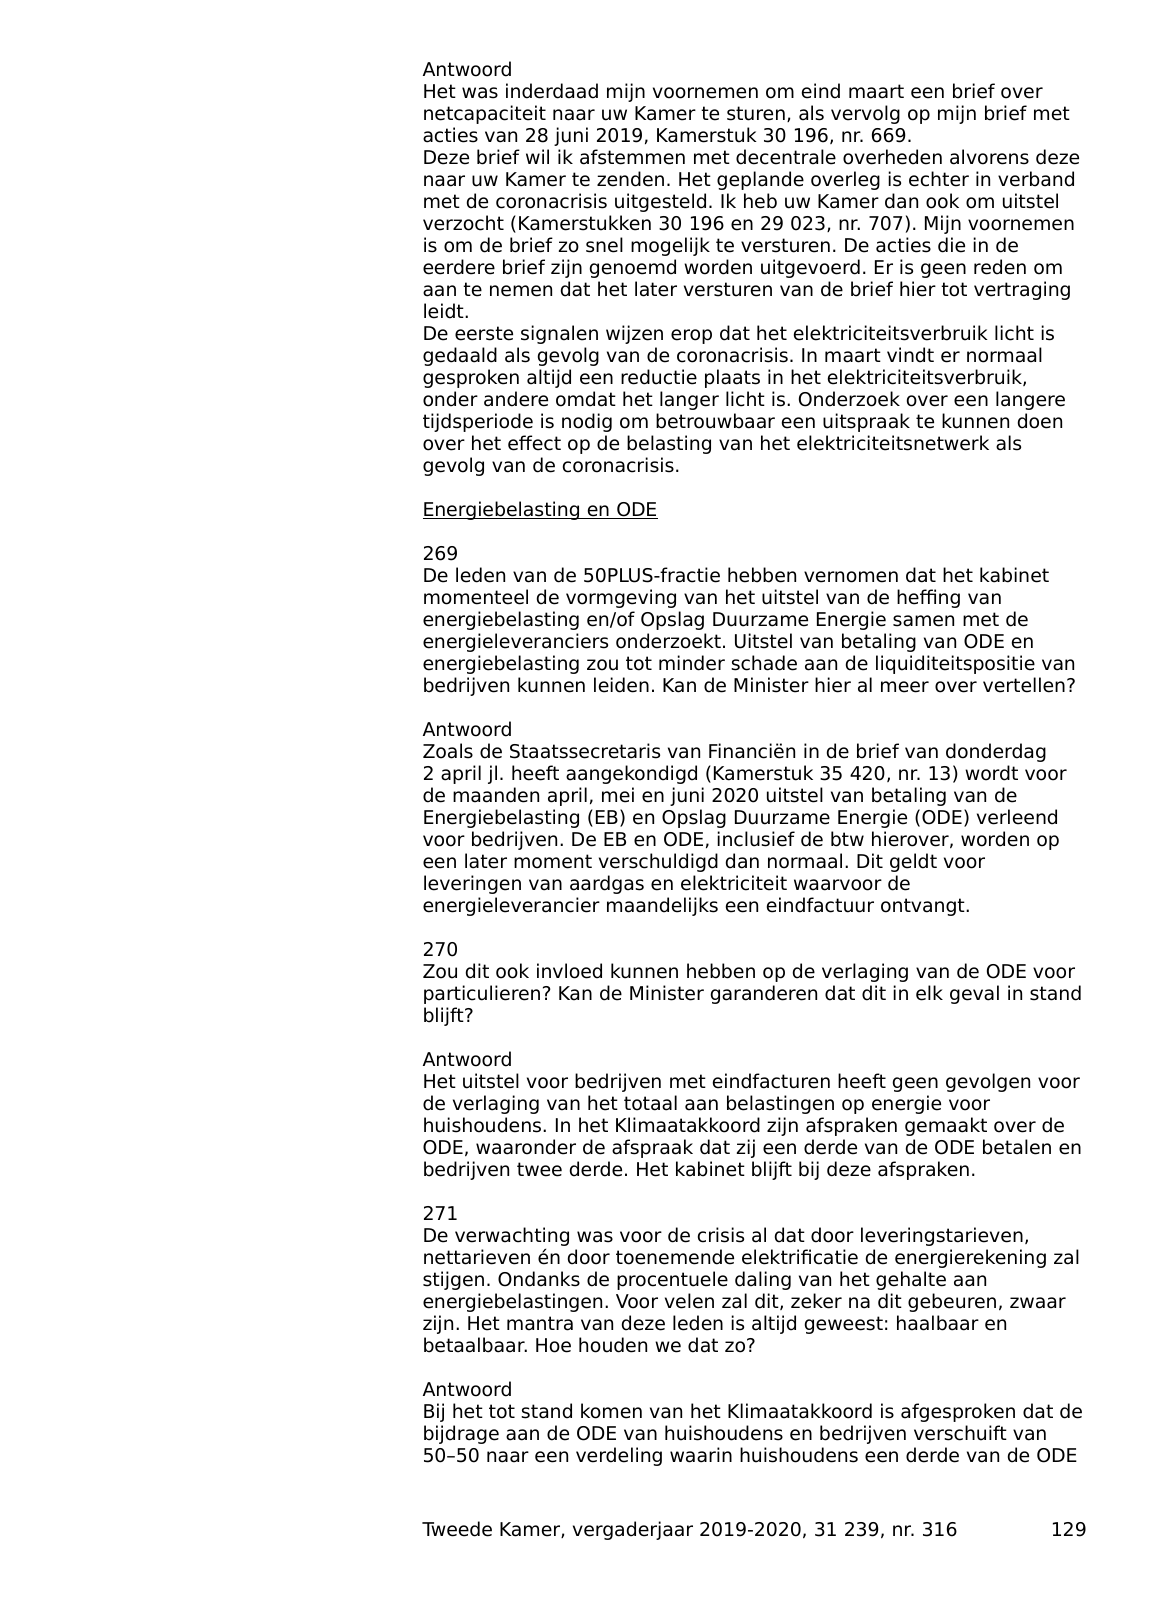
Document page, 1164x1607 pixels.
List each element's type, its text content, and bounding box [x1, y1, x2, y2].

text Antwoord [422, 1049, 1087, 1071]
text 270 [422, 939, 1087, 961]
text 271 [422, 1203, 1087, 1225]
text Zoals de Staatssecretaris van Financiën in de brief van donderdag 2 april jl. heeft aangekondigd (Kamerstuk 35 420, nr. 13) wordt voor de maanden april, mei en juni 2020 uitstel van betaling van de Energiebelasting (EB) en Opslag Duurzame Energie (ODE) verleend voor bedrijven. De EB en ODE, inclusief de btw hierover, worden op een later moment verschuldigd dan normaal. Dit geldt voor leveringen van aardgas en elektriciteit waarvoor de energieleverancier maandelijks een eindfactuur ontvangt. [422, 741, 1087, 917]
text Deze brief wil ik afstemmen met decentrale overheden alvorens deze naar uw Kamer te zenden. Het geplande overleg is echter in verband met de coronacrisis uitgesteld. Ik heb uw Kamer dan ook om uitstel verzocht (Kamerstukken 30 196 en 29 023, nr. 707). Mijn voornemen is om de brief zo snel mogelijk te versturen. De acties die in de eerdere brief zijn genoemd worden uitgevoerd. Er is geen reden om aan te nemen dat het later versturen van de brief hier tot vertraging leidt. [422, 147, 1087, 323]
text Zou dit ook invloed kunnen hebben op de verlaging van de ODE voor particulieren? Kan de Minister garanderen dat dit in elk geval in stand blijft? [422, 961, 1087, 1027]
text De leden van de 50PLUS-fractie hebben vernomen dat het kabinet momenteel de vormgeving van het uitstel van de heffing van energiebelasting en/of Opslag Duurzame Energie samen met de energieleveranciers onderzoekt. Uitstel van betaling van ODE en energiebelasting zou tot minder schade aan de liquiditeitspositie van bedrijven kunnen leiden. Kan de Minister hier al meer over vertellen? [422, 565, 1087, 697]
subtitle Energiebelasting en ODE [422, 499, 1087, 521]
text Antwoord [422, 1379, 1087, 1401]
text 269 [422, 543, 1087, 565]
text Het uitstel voor bedrijven met eindfacturen heeft geen gevolgen voor de verlaging van het totaal aan belastingen op energie voor huishoudens. In het Klimaatakkoord zijn afspraken gemaakt over de ODE, waaronder de afspraak dat zij een derde van de ODE betalen en bedrijven twee derde. Het kabinet blijft bij deze afspraken. [422, 1071, 1087, 1181]
text Antwoord [422, 719, 1087, 741]
text Het was inderdaad mijn voornemen om eind maart een brief over netcapaciteit naar uw Kamer te sturen, als vervolg op mijn brief met acties van 28 juni 2019, Kamerstuk 30 196, nr. 669. [422, 81, 1087, 147]
text De verwachting was voor de crisis al dat door leveringstarieven, nettarieven én door toenemende elektrificatie de energierekening zal stijgen. Ondanks de procentuele daling van het gehalte aan energiebelastingen. Voor velen zal dit, zeker na dit gebeuren, zwaar zijn. Het mantra van deze leden is altijd geweest: haalbaar en betaalbaar. Hoe houden we dat zo? [422, 1225, 1087, 1357]
text Antwoord [422, 59, 1087, 81]
text Bij het tot stand komen van het Klimaatakkoord is afgesproken dat de bijdrage aan de ODE van huishoudens en bedrijven verschuift van 50–50 naar een verdeling waarin huishoudens een derde van de ODE [422, 1401, 1087, 1467]
text De eerste signalen wijzen erop dat het elektriciteitsverbruik licht is gedaald als gevolg van de coronacrisis. In maart vindt er normaal gesproken altijd een reductie plaats in het elektriciteitsverbruik, onder andere omdat het langer licht is. Onderzoek over een langere tijdsperiode is nodig om betrouwbaar een uitspraak te kunnen doen over het effect op de belasting van het elektriciteitsnetwerk als gevolg van de coronacrisis. [422, 323, 1087, 477]
